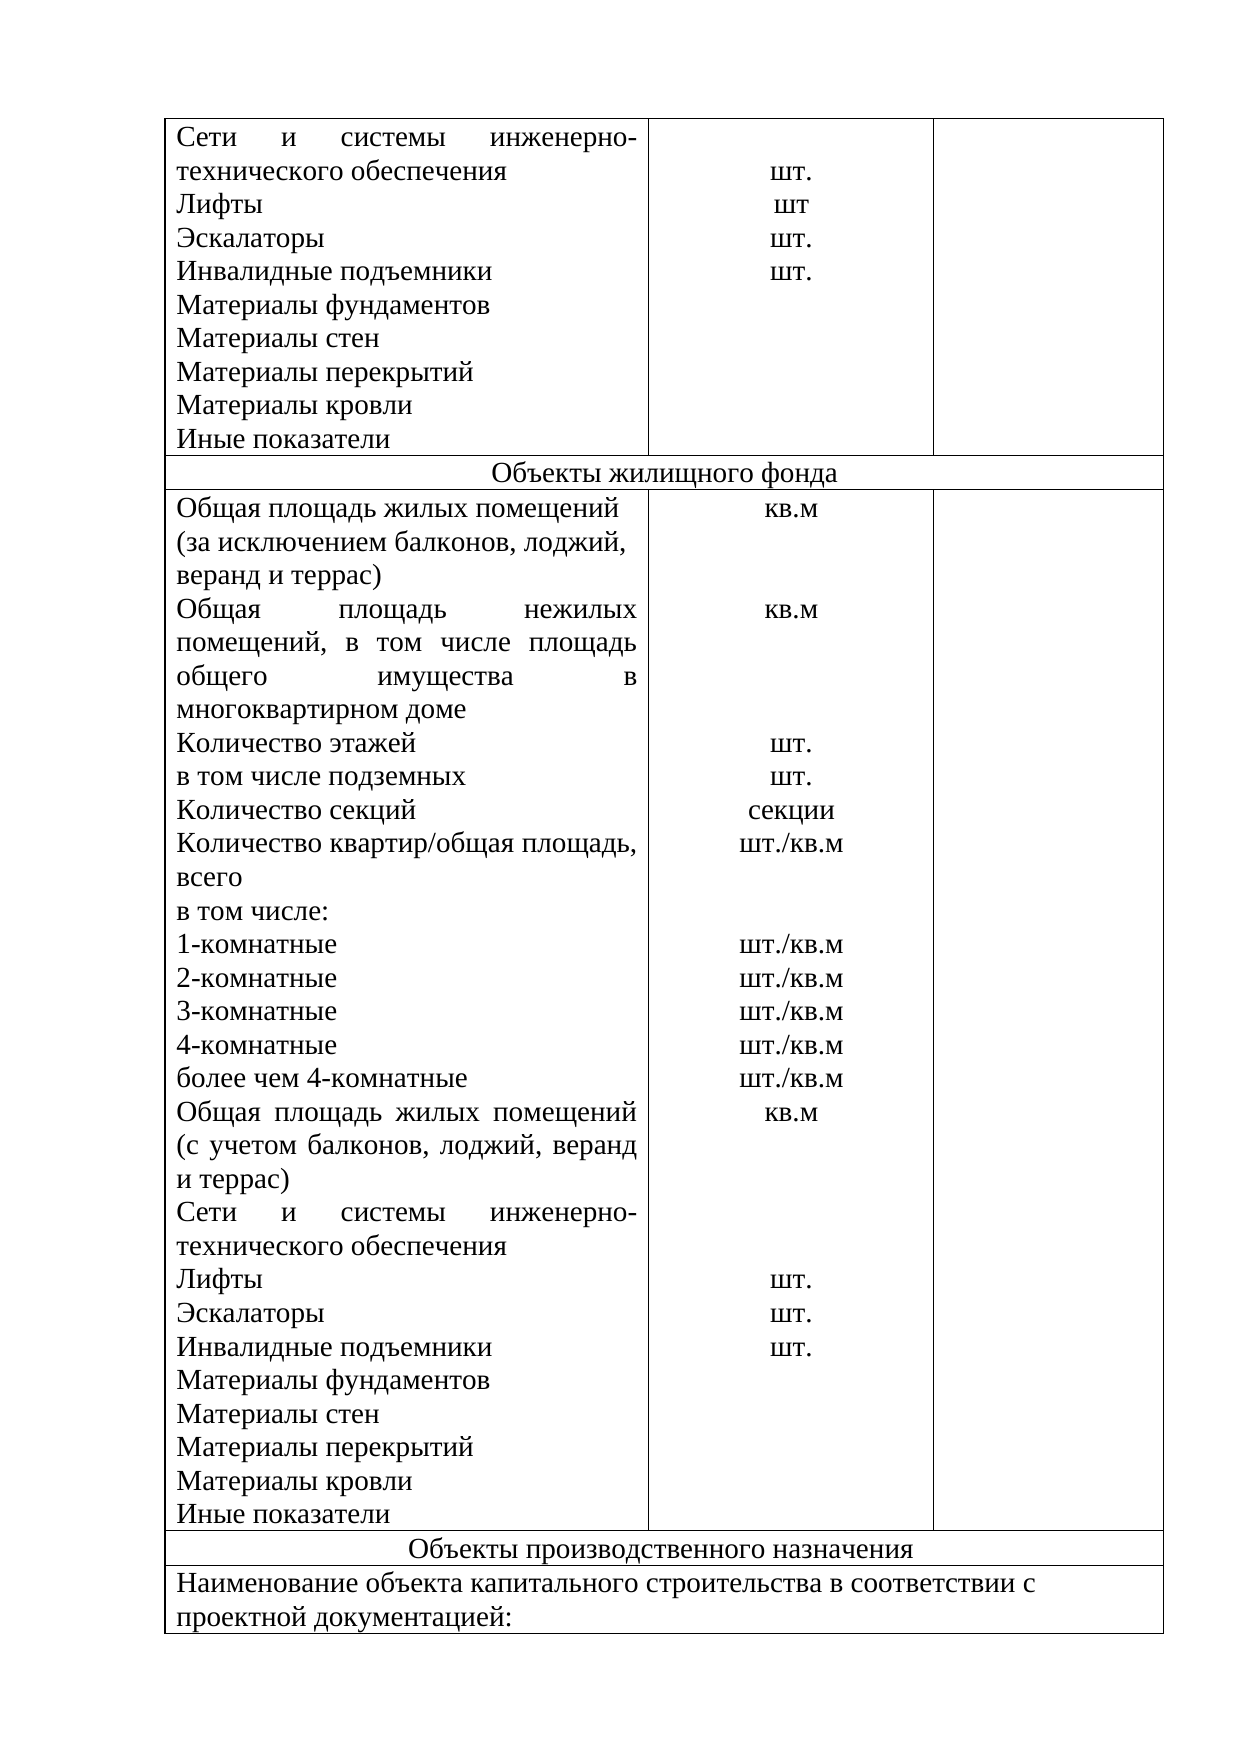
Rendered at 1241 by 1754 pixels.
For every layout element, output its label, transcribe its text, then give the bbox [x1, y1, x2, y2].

table_cell шт. шт шт. шт. [649, 119, 933, 454]
table_cell Сети и системы инженерно-технического обеспечения Лифты Эскалаторы Инвалидные подъемники Материалы фундаментов Материалы стен Материалы перекрытий Материалы кровли Иные показатели [166, 119, 648, 454]
table_cell Наименование объекта капитального строительства в соответствии с проектной документацией: [166, 1566, 1163, 1633]
table_cell [934, 490, 1163, 1530]
table_cell Объекты жилищного фонда [166, 456, 1163, 489]
table_cell [934, 119, 1163, 454]
table_cell Объекты производственного назначения [166, 1531, 1163, 1564]
table_cell кв.м кв.м шт. шт. секции шт./кв.м шт./кв.м шт./кв.м шт./кв.м шт./кв.м шт./кв.м кв.м шт. шт. шт. [649, 490, 933, 1530]
table_cell Общая площадь жилых помещений (за исключением балконов, лоджий, веранд и террас) Общая площадь нежилых помещений, в том числе площадь общего имущества в многоквартирном доме Количество этажей в том числе подземных Количество секций Количество квартир/общая площадь, всего в том числе: 1-комнатные 2-комнатные 3-комнатные 4-комнатные более чем 4-комнатные Общая площадь жилых помещений (с учетом балконов, лоджий, веранд и террас) Сети и системы инженерно-технического обеспечения Лифты Эскалаторы Инвалидные подъемники Материалы фундаментов Материалы стен Материалы перекрытий Материалы кровли Иные показатели [166, 490, 648, 1530]
